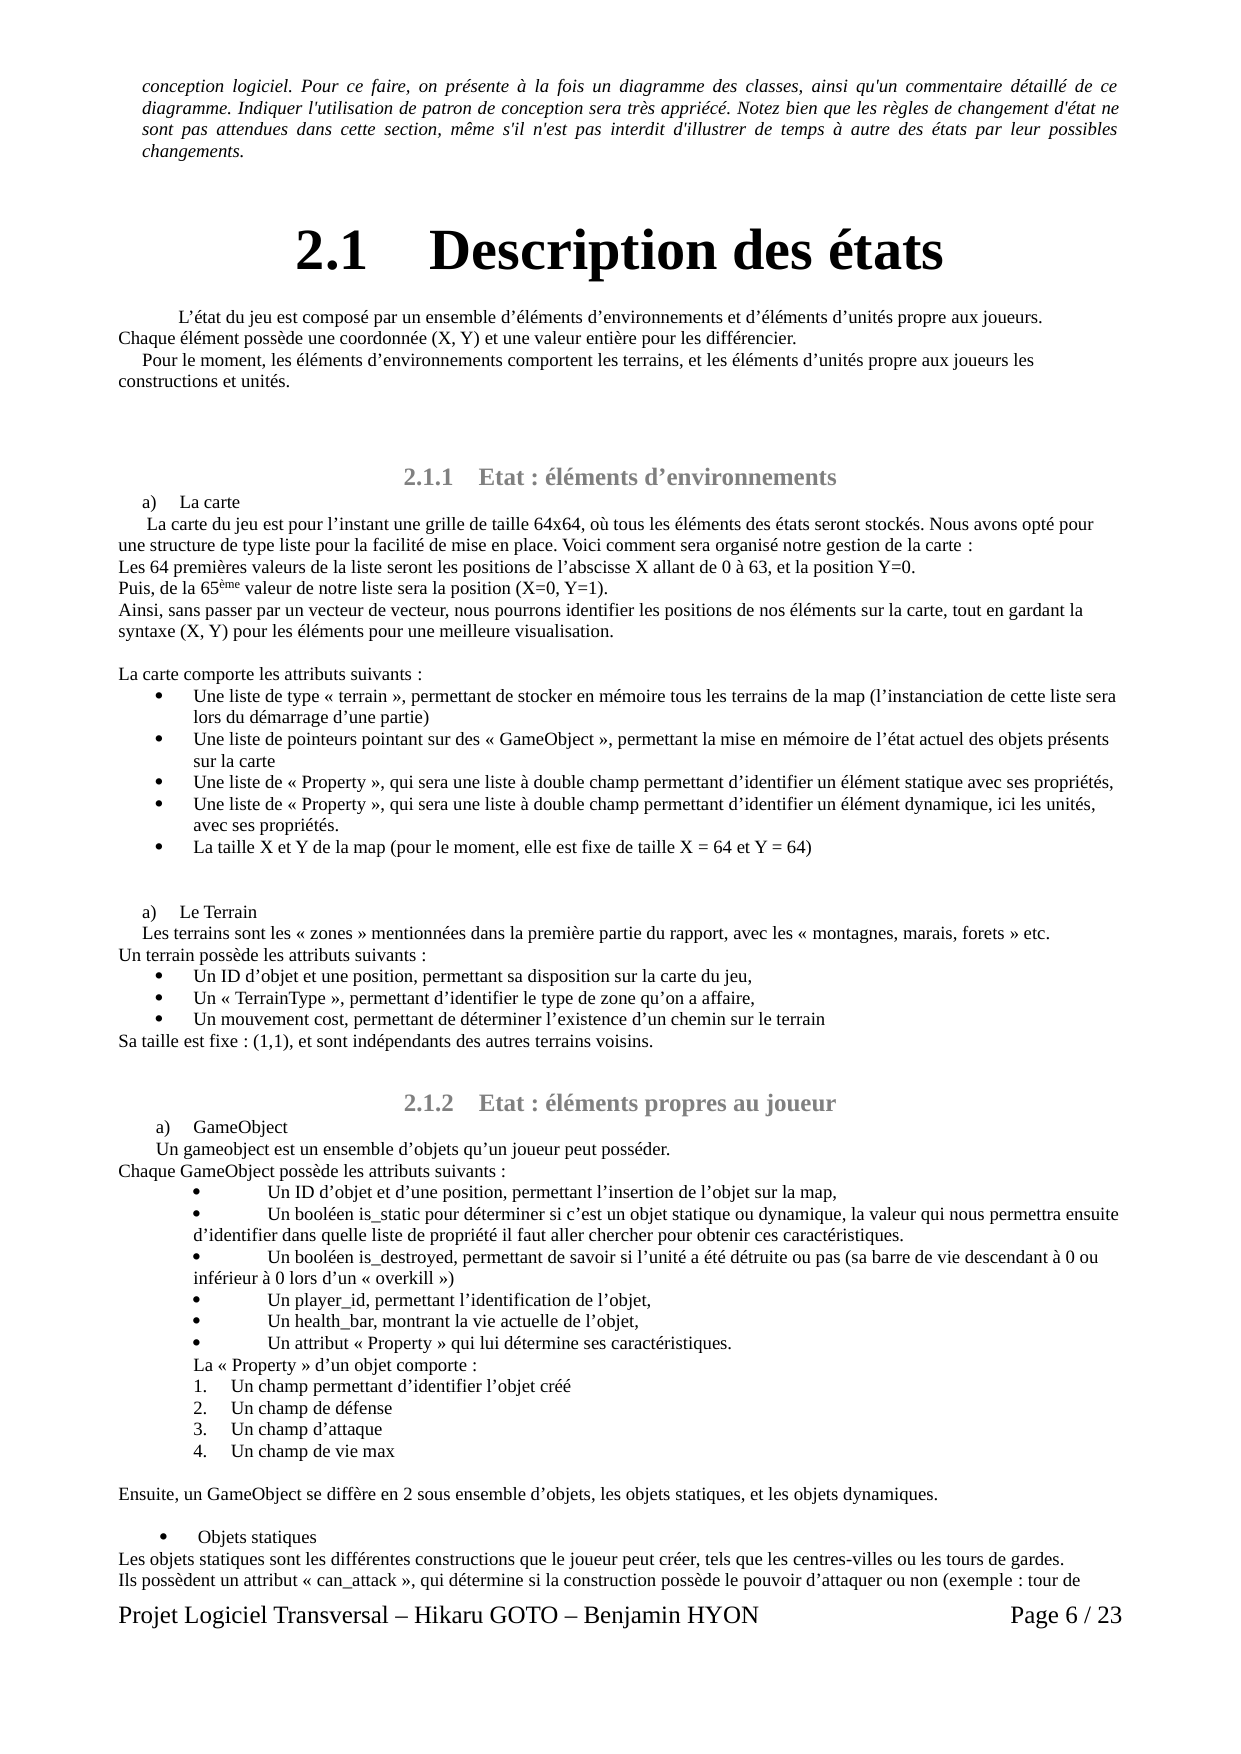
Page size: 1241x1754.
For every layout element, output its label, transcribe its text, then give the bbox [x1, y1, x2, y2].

list Un champ permettant d’identifier l’objet créé [193, 1375, 1122, 1397]
text Sa taille est fixe : (1,1), et sont indépendants des autres terrains voisins. [118, 1030, 1122, 1051]
list Un champ de vie max [193, 1440, 1122, 1461]
text Chaque élément possède une coordonnée (X, Y) et une valeur entière pour les différencier. [118, 327, 1122, 349]
list Un ID d’objet et d’une position, permettant l’insertion de l’objet sur la map, [193, 1181, 1122, 1203]
text Ainsi, sans passer par un vecteur de vecteur, nous pourrons identifier les positions de nos éléments sur la carte, tout en gardant la syntaxe (X, Y) pour les éléments pour une meilleure visualisation. [118, 599, 1122, 642]
text La carte comporte les attributs suivants : [118, 663, 1122, 685]
list Une liste de « Property », qui sera une liste à double champ permettant d’identifier un élément dynamique, ici les unités, avec ses propriétés. [156, 793, 1122, 836]
text La « Property » d’un objet comporte : [156, 1353, 1122, 1375]
subtitle Etat : éléments d’environnements [118, 462, 1122, 491]
text Un gameobject est un ensemble d’objets qu’un joueur peut posséder. [118, 1138, 1122, 1159]
list Un health_bar, montrant la vie actuelle de l’objet, [193, 1310, 1122, 1332]
text Un terrain possède les attributs suivants : [118, 944, 1122, 965]
list Un mouvement cost, permettant de déterminer l’existence d’un chemin sur le terrain [156, 1008, 1122, 1030]
text Les 64 premières valeurs de la liste seront les positions de l’abscisse X allant de 0 à 63, et la position Y=0. [118, 556, 1122, 577]
list GameObject [156, 1116, 1122, 1138]
list Un booléen is_destroyed, permettant de savoir si l’unité a été détruite ou pas (sa barre de vie descendant à 0 ou inférieur à 0 lors d’un « overkill ») [193, 1246, 1122, 1289]
list Objets statiques [160, 1526, 1122, 1548]
list Le Terrain [142, 901, 1122, 922]
list Un player_id, permettant l’identification de l’objet, [193, 1289, 1122, 1310]
text Ils possèdent un attribut « can_attack », qui détermine si la construction possède le pouvoir d’attaquer ou non (exemple : tour de [118, 1569, 1122, 1591]
text La carte du jeu est pour l’instant une grille de taille 64x64, où tous les éléments des états seront stockés. Nous avons opté pour une structure de type liste pour la facilité de mise en place. Voici comment sera organisé notre gestion de la carte : [118, 512, 1122, 556]
text Pour le moment, les éléments d’environnements comportent les terrains, et les éléments d’unités propre aux joueurs les constructions et unités. [118, 349, 1122, 392]
text Ensuite, un GameObject se diffère en 2 sous ensemble d’objets, les objets statiques, et les objets dynamiques. [118, 1483, 1122, 1504]
text conception logiciel. Pour ce faire, on présente à la fois un diagramme des classes, ainsi qu'un commentaire détaillé de ce diagramme. Indiquer l'utilisation de patron de conception sera très appriécé. Notez bien que les règles de changement d'état ne sont pas attendues dans cette section, même s'il n'est pas interdit d'illustrer de temps à autre des états par leur possibles changements. [142, 75, 1122, 161]
text Les terrains sont les « zones » mentionnées dans la première partie du rapport, avec les « montagnes, marais, forets » etc. [142, 922, 1122, 944]
list Une liste de « Property », qui sera une liste à double champ permettant d’identifier un élément statique avec ses propriétés, [156, 771, 1122, 793]
list Un « TerrainType », permettant d’identifier le type de zone qu’on a affaire, [156, 987, 1122, 1008]
text Chaque GameObject possède les attributs suivants : [118, 1159, 1122, 1181]
list Une liste de pointeurs pointant sur des « GameObject », permettant la mise en mémoire de l’état actuel des objets présents sur la carte [156, 728, 1122, 771]
subtitle Etat : éléments propres au joueur [118, 1088, 1122, 1116]
list Un champ d’attaque [193, 1418, 1122, 1440]
list La taille X et Y de la map (pour le moment, elle est fixe de taille X = 64 et Y = 64) [156, 836, 1122, 857]
subtitle Description des états [118, 215, 1122, 282]
list Un champ de défense [193, 1397, 1122, 1418]
list Une liste de type « terrain », permettant de stocker en mémoire tous les terrains de la map (l’instanciation de cette liste sera lors du démarrage d’une partie) [156, 685, 1122, 728]
list Un booléen is_static pour déterminer si c’est un objet statique ou dynamique, la valeur qui nous permettra ensuite d’identifier dans quelle liste de propriété il faut aller chercher pour obtenir ces caractéristiques. [193, 1203, 1122, 1246]
list Un ID d’objet et une position, permettant sa disposition sur la carte du jeu, [156, 965, 1122, 987]
text L’état du jeu est composé par un ensemble d’éléments d’environnements et d’éléments d’unités propre aux joueurs. [118, 306, 1122, 327]
text Puis, de la 65ème valeur de notre liste sera la position (X=0, Y=1). [118, 577, 1122, 599]
list Un attribut « Property » qui lui détermine ses caractéristiques. [193, 1332, 1122, 1353]
text Les objets statiques sont les différentes constructions que le joueur peut créer, tels que les centres-villes ou les tours de gardes. [118, 1548, 1122, 1569]
list La carte [142, 491, 1122, 512]
